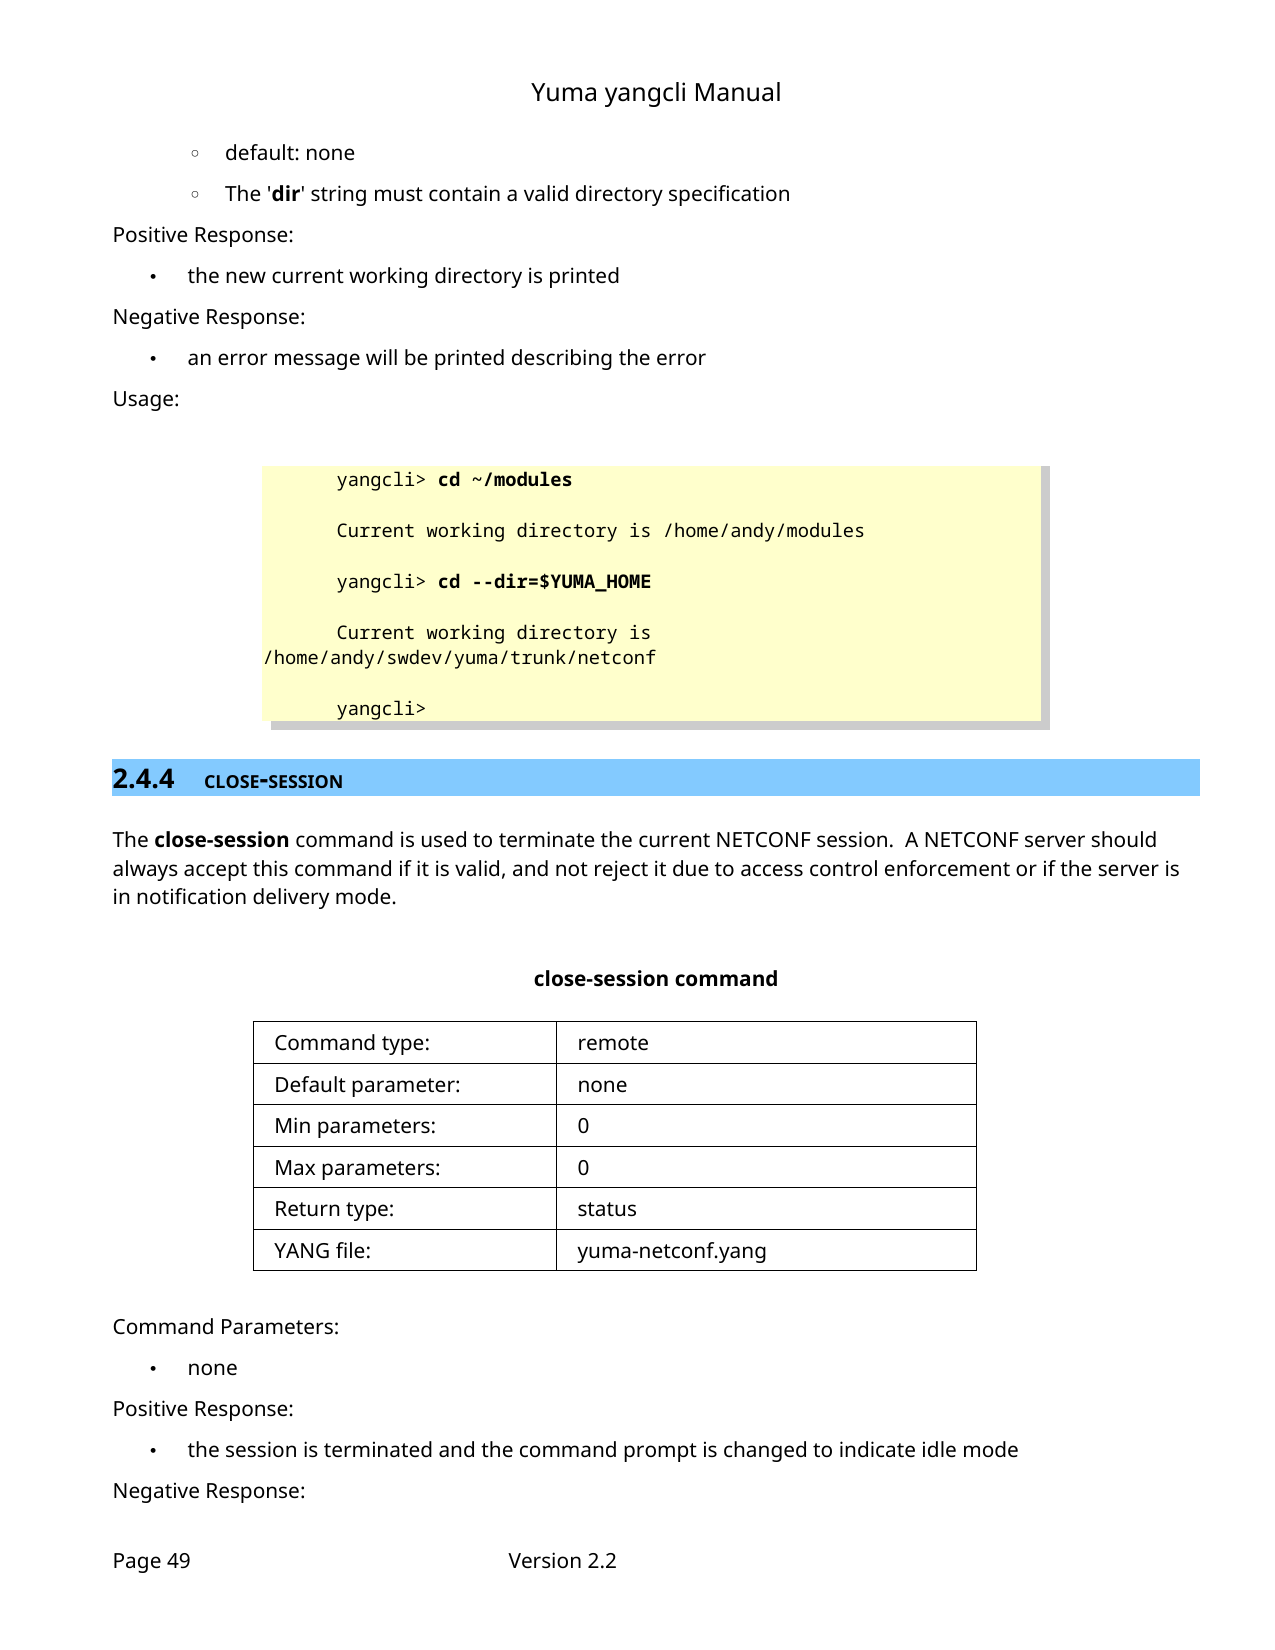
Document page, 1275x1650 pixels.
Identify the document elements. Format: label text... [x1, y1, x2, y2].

list none [150, 1353, 1200, 1382]
table_cell Default parameter: [254, 1064, 556, 1104]
text yangcli> [262, 696, 1041, 721]
text The close-session command is used to terminate the current NETCONF session. A NETCONF server should always accept this command if it is valid, and not reject it due to access control enforcement or if the server is in notification delivery mode. [112, 825, 1200, 911]
text Negative Response: [112, 1476, 1200, 1504]
list The 'dir' string must contain a valid directory specification [187, 179, 1200, 208]
text yangcli> cd ~/modules [262, 466, 1041, 492]
table_cell none [557, 1064, 976, 1104]
table_cell 0 [557, 1105, 976, 1146]
subtitle close-session command [127, 964, 1185, 993]
table_header remote [557, 1022, 976, 1063]
text Positive Response: [112, 1394, 1200, 1423]
text Usage: [112, 384, 1200, 413]
list the session is terminated and the command prompt is changed to indicate idle mode [150, 1435, 1200, 1464]
table_cell Return type: [254, 1188, 556, 1229]
text Positive Response: [112, 220, 1200, 249]
table_cell Min parameters: [254, 1105, 556, 1146]
text Current working directory is /home/andy/modules [262, 517, 1041, 543]
table_cell yuma-netconf.yang [557, 1230, 976, 1270]
list an error message will be printed describing the error [150, 343, 1200, 372]
table_cell 0 [557, 1147, 976, 1187]
list the new current working directory is printed [150, 261, 1200, 290]
table_header Command type: [254, 1022, 556, 1063]
table_cell status [557, 1188, 976, 1229]
text Command Parameters: [112, 1312, 1200, 1341]
table_cell Max parameters: [254, 1147, 556, 1187]
text yangcli> cd --dir=$YUMA_HOME [262, 568, 1041, 594]
table_cell YANG file: [254, 1230, 556, 1270]
subtitle close-session [112, 759, 1200, 796]
list default: none [187, 138, 1200, 167]
text Current working directory is /home/andy/swdev/yuma/trunk/netconf [262, 619, 1041, 670]
text Negative Response: [112, 302, 1200, 331]
